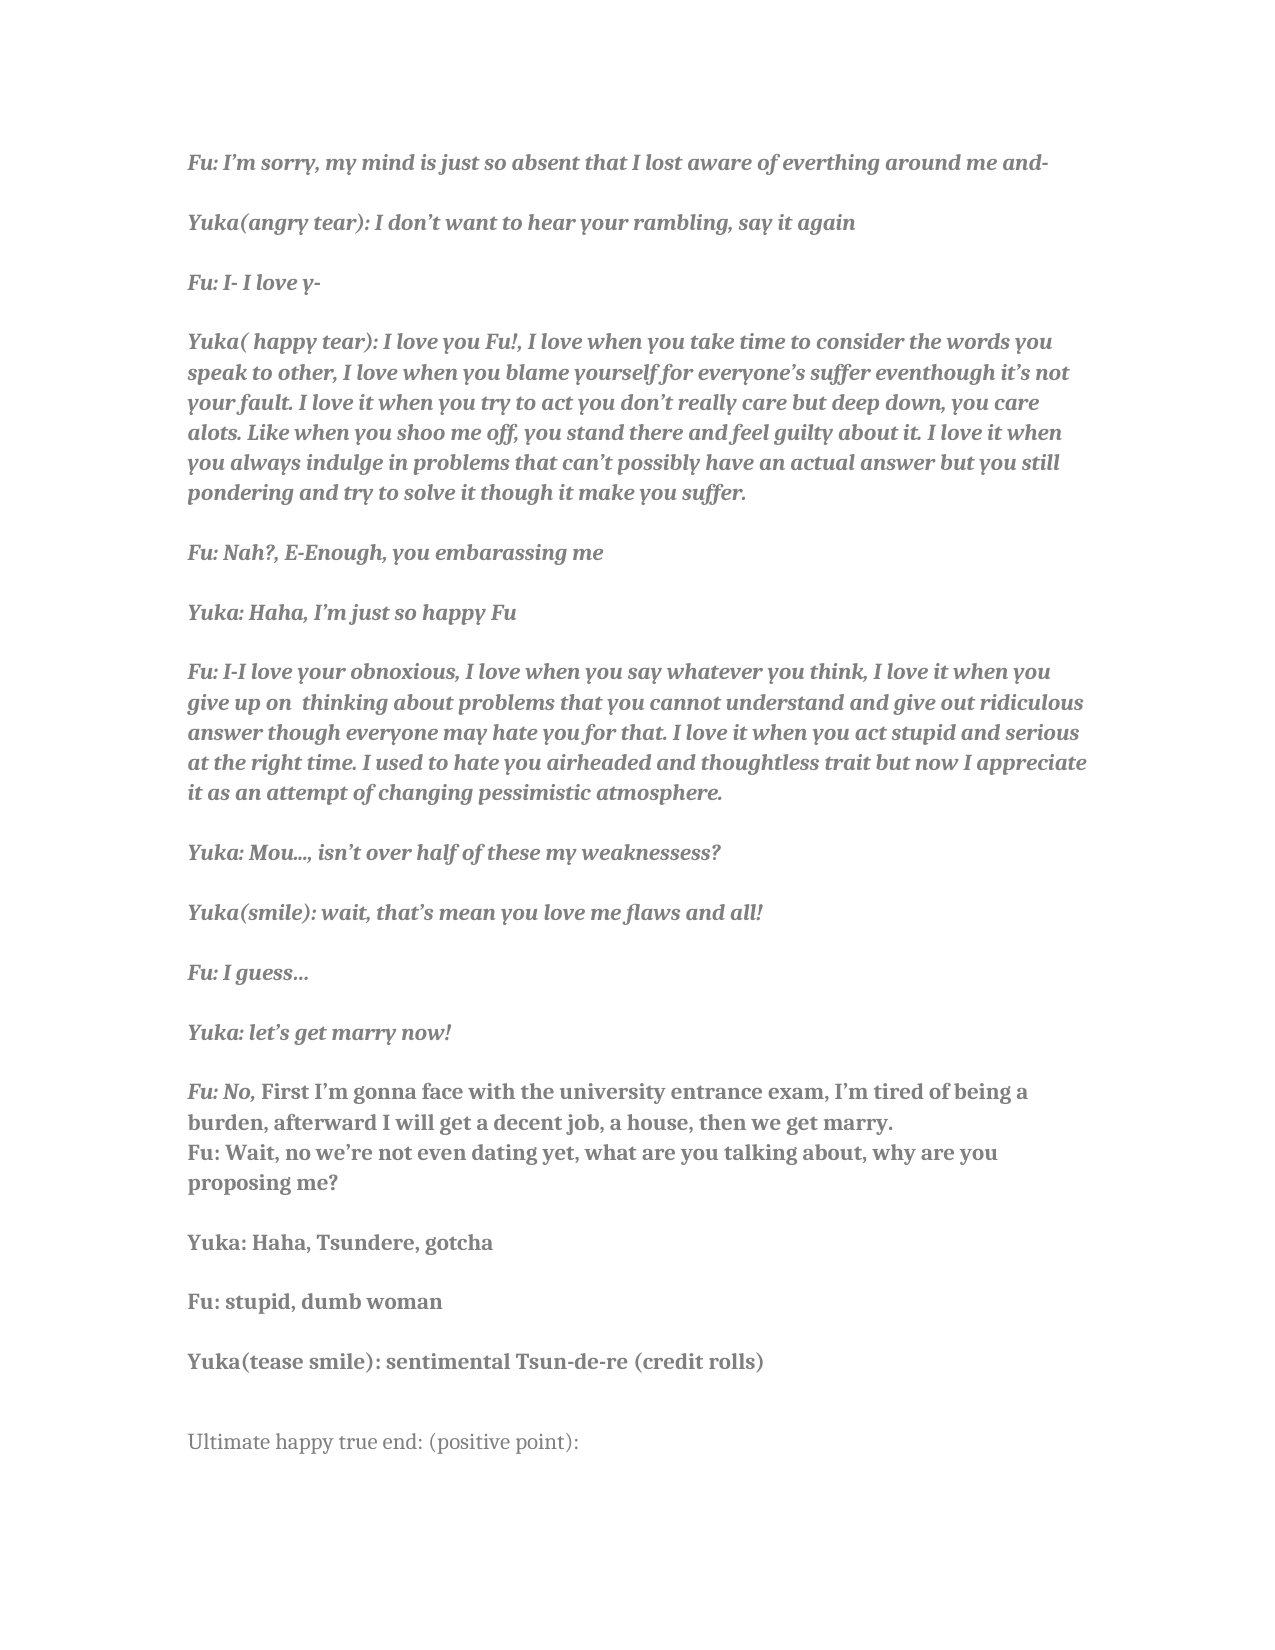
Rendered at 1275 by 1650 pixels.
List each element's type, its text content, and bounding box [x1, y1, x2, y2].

text Yuka: let’s get marry now! [187, 1019, 1087, 1046]
text Yuka(angry tear): I don’t want to hear your rambling, say it again [187, 210, 1087, 236]
text Yuka(smile): wait, that’s mean you love me flaws and all! Fu: I guess… [187, 899, 1087, 986]
text Ultimate happy true end: (positive point): [187, 1429, 1087, 1455]
text Fu: I-I love your obnoxious, I love when you say whatever you think, I love it when you give up on thinking about problems that you cannot understand and give out ridiculous answer though everyone may hate you for that. I love it when you act stupid and serious at the right time. I used to hate you airheaded and thoughtless trait but now I appreciate it as an attempt of changing pessimistic atmosphere. [187, 659, 1087, 806]
text Fu: Nah?, E-Enough, you embarassing me [187, 540, 1087, 566]
text Fu: stupid, dumb woman [187, 1289, 1087, 1316]
text Fu: No, First I’m gonna face with the university entrance exam, I’m tired of being a burden, afterward I will get a decent job, a house, then we get marry. Fu: Wait, no we’re not even dating yet, what are you talking about, why are you proposing me? [187, 1079, 1087, 1196]
text Yuka: Mou..., isn’t over half of these my weaknessess? [187, 840, 1087, 866]
text Fu: I- I love y- [187, 269, 1087, 296]
text Yuka( happy tear): I love you Fu!, I love when you take time to consider the words you speak to other, I love when you blame yourself for everyone’s suffer eventhough it’s not your fault. I love it when you try to act you don’t really care but deep down, you care alots. Like when you shoo me off, you stand there and feel guilty about it. I love it when you always indulge in problems that can’t possibly have an actual answer but you still pondering and try to solve it though it make you suffer. [187, 329, 1087, 506]
text Yuka: Haha, Tsundere, gotcha [187, 1229, 1087, 1256]
text Fu: I’m sorry, my mind is just so absent that I lost aware of everthing around me and- [187, 150, 1087, 176]
text Yuka: Haha, I’m just so happy Fu [187, 599, 1087, 626]
text Yuka(tease smile): sentimental Tsun-de-re (credit rolls) [187, 1349, 1087, 1375]
